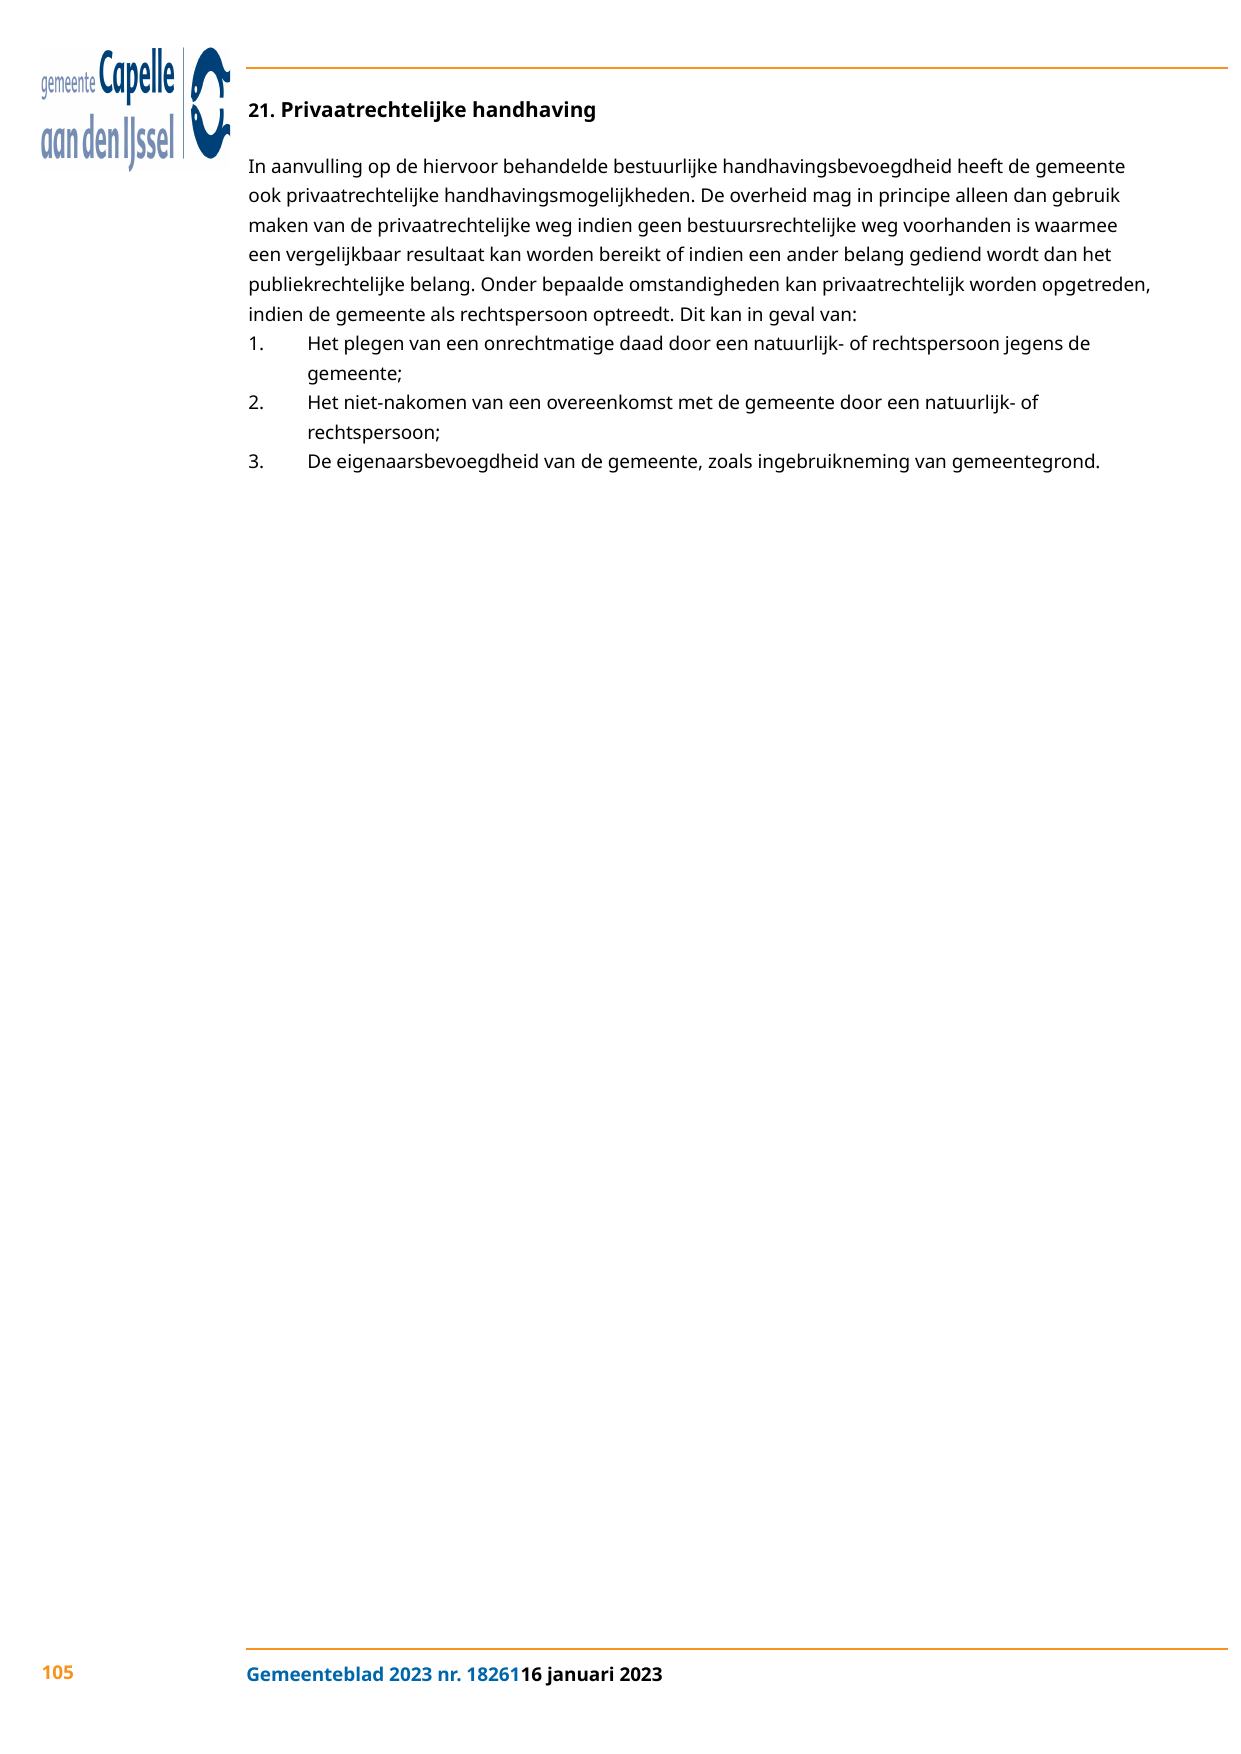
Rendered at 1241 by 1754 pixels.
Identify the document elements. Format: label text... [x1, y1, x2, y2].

text 21. Privaatrechtelijke handhaving [248, 95, 1152, 123]
list Het plegen van een onrechtmatige daad door een natuurlijk- of rechtspersoon jegens de gemeente; [248, 330, 1152, 386]
text In aanvulling op de hiervoor behandelde bestuurlijke handhavingsbevoegdheid heeft de gemeente ook privaatrechtelijke handhavingsmogelijkheden. De overheid mag in principe alleen dan gebruik maken van de privaatrechtelijke weg indien geen bestuursrechtelijke weg voorhanden is waarmee een vergelijkbaar resultaat kan worden bereikt of indien een ander belang gediend wordt dan het publiekrechtelijke belang. Onder bepaalde omstandigheden kan privaatrechtelijk worden opgetreden, indien de gemeente als rechtspersoon optreedt. Dit kan in geval van: [248, 153, 1152, 327]
list Het niet-nakomen van een overeenkomst met de gemeente door een natuurlijk- of rechtspersoon; [248, 389, 1152, 445]
list De eigenaarsbevoegdheid van de gemeente, zoals ingebruikneming van gemeentegrond. [248, 449, 1152, 474]
picture [41, 47, 231, 172]
